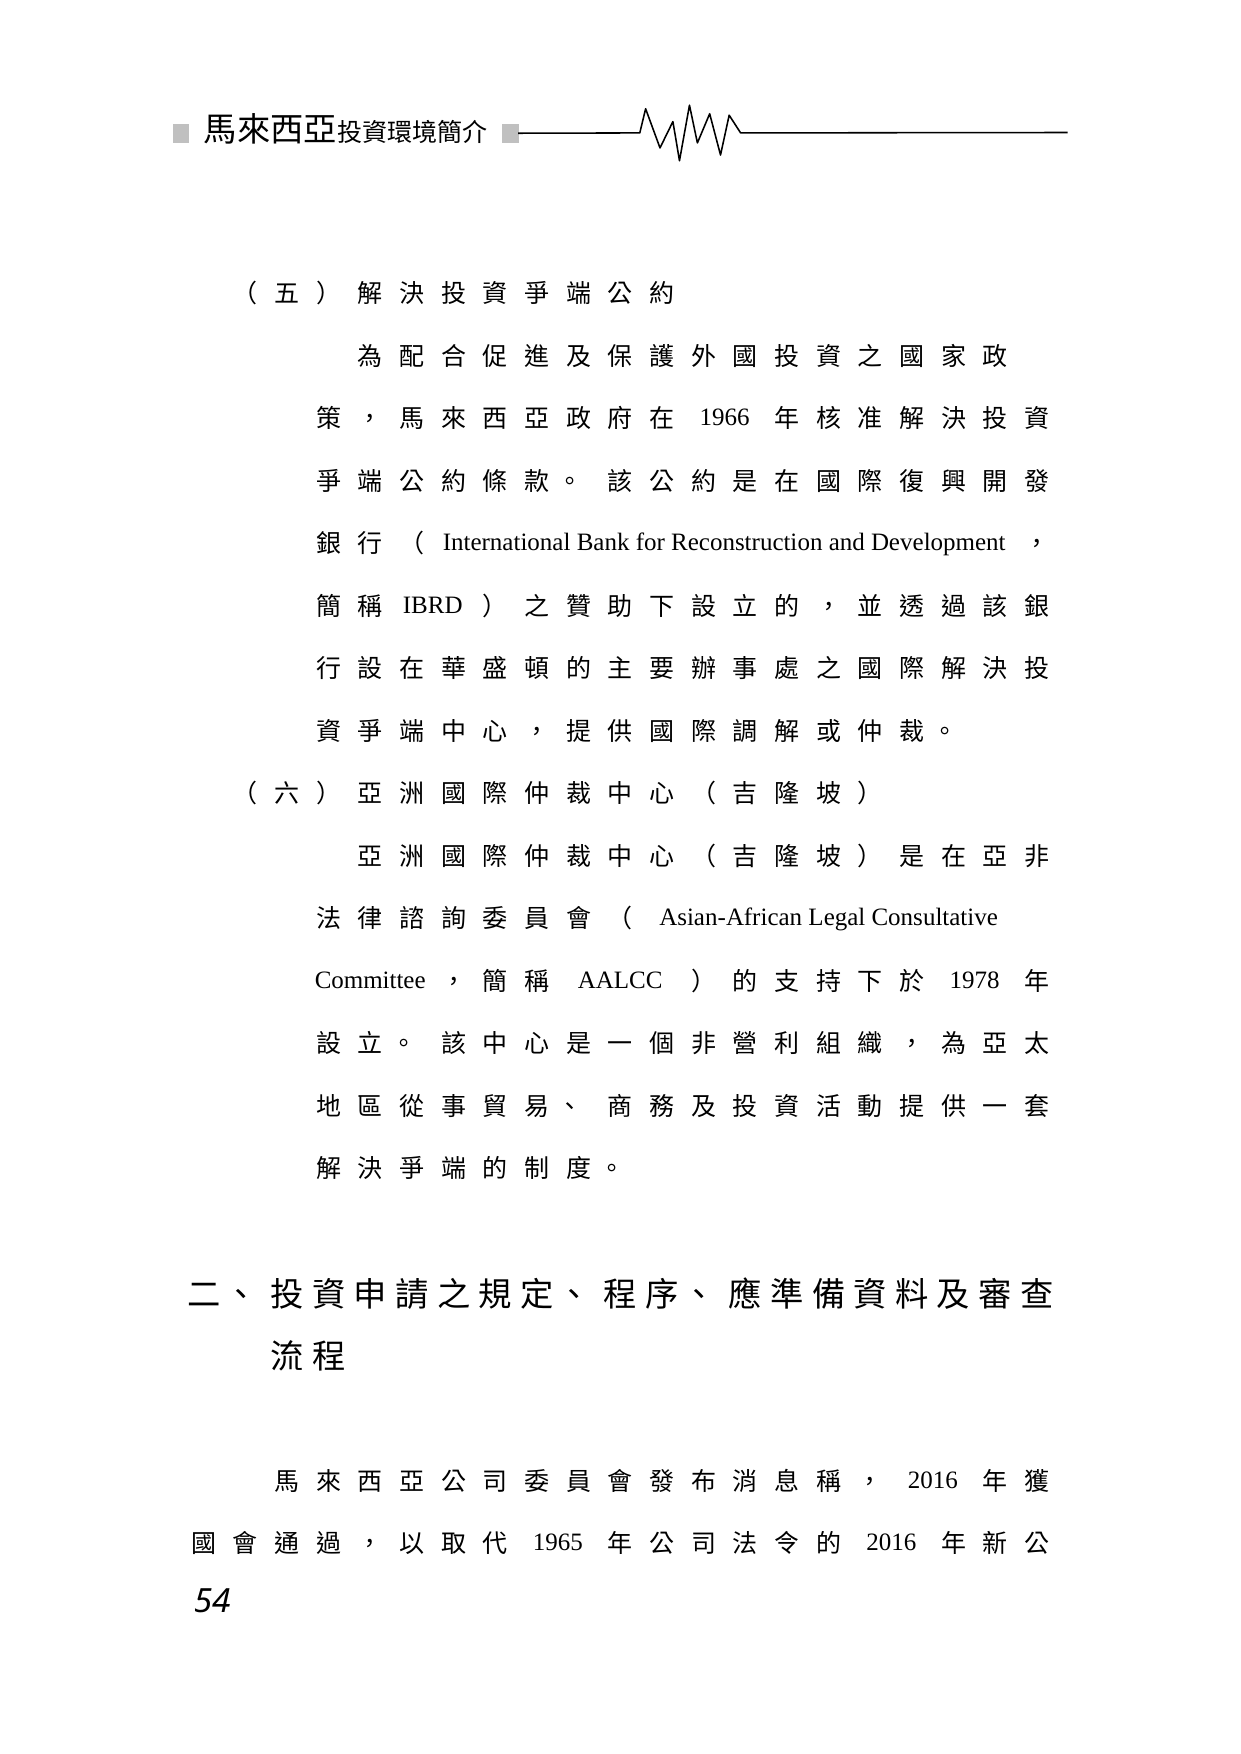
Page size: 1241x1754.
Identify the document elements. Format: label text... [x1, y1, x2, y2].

text 亞洲國際仲裁中心（吉隆坡）是在亞非法律諮詢委員會（Asian-African Legal Consultative Committee，簡稱AALCC）的支持下於1978年設立。該中心是一個非營利組織，為亞太地區從事貿易、商務及投資活動提供一套解決爭端的制度。 [281, 813, 1058, 1188]
text 馬來西亞公司委員會發布消息稱，2016年獲國會通過，以取代1965年公司法令的2016年新公 [183, 1438, 1058, 1563]
text （六）亞洲國際仲裁中心（吉隆坡） [207, 750, 1058, 813]
text 二、投資申請之規定、程序、應準備資料及審查流程 [183, 1250, 1058, 1375]
text （五）解決投資爭端公約 [207, 250, 1058, 313]
text 為配合促進及保護外國投資之國家政策，馬來西亞政府在1966年核准解決投資爭端公約條款。該公約是在國際復興開發銀行（International Bank for Reconstruction and Development，簡稱IBRD）之贊助下設立的，並透過該銀行設在華盛頓的主要辦事處之國際解決投資爭端中心，提供國際調解或仲裁。 [281, 313, 1058, 750]
